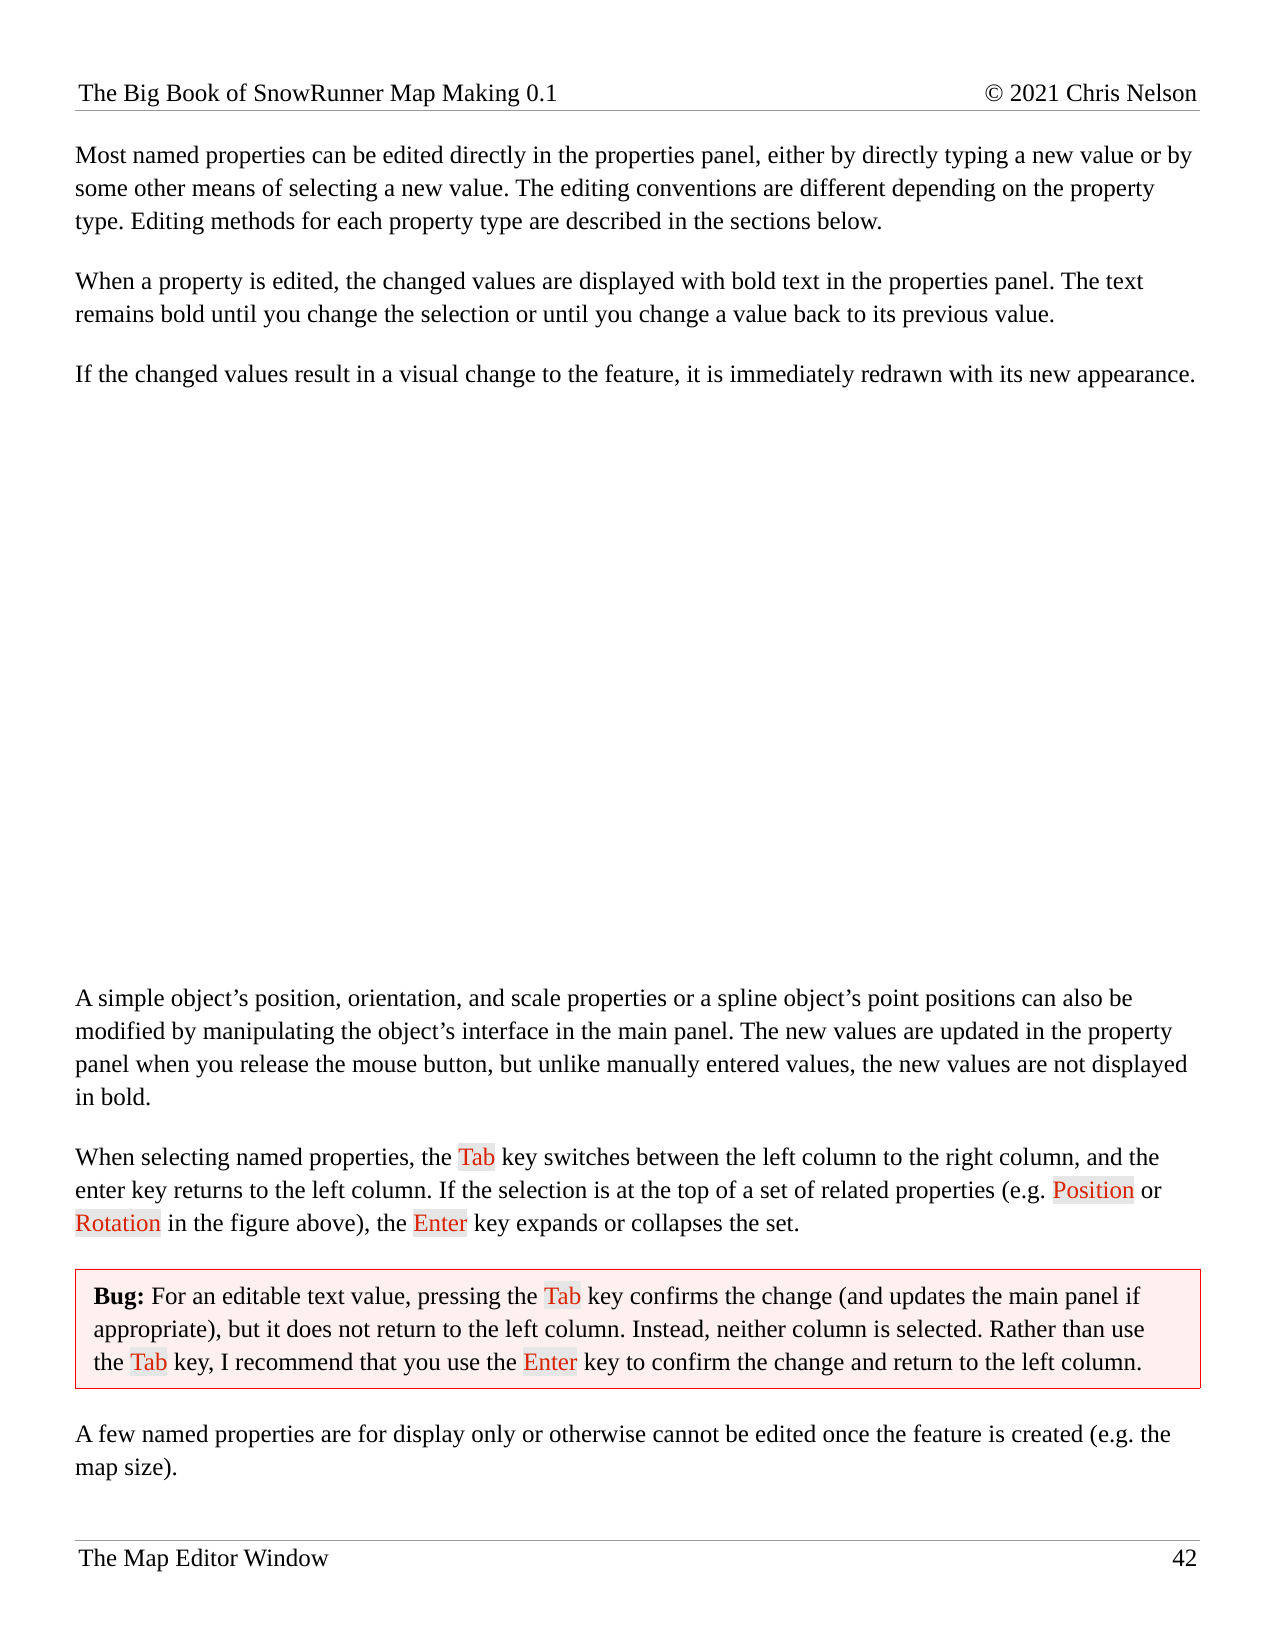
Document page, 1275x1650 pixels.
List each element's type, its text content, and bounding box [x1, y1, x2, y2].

text If the changed values result in a visual change to the feature, it is immediately redrawn with its new appearance. [75, 359, 1200, 388]
text Most named properties can be edited directly in the properties panel, either by directly typing a new value or by some other means of selecting a new value. The editing conventions are different depending on the property type. Editing methods for each property type are described in the sections below. [75, 140, 1200, 235]
text A simple object’s position, orientation, and scale properties or a spline object’s point positions can also be modified by manipulating the object’s interface in the main panel. The new values are updated in the property panel when you release the mouse button, but unlike manually entered values, the new values are not displayed in bold. [75, 983, 1200, 1111]
text When selecting named properties, the Tab key switches between the left column to the right column, and the enter key returns to the left column. If the selection is at the top of a set of related properties (e.g. Position or Rotation in the figure above), the Enter key expands or collapses the set. [75, 1142, 1200, 1237]
text When a property is edited, the changed values are displayed with bold text in the properties panel. The text remains bold until you change the selection or until you change a value back to its previous value. [75, 266, 1200, 328]
text A few named properties are for display only or otherwise cannot be edited once the feature is created (e.g. the map size). [75, 1419, 1200, 1481]
list For an editable text value, pressing the Tab key confirms the change (and updates the main panel if appropriate), but it does not return to the left column. Instead, neither column is selected. Rather than use the Tab key, I recommend that you use the Enter key to confirm the change and return to the left column. [76, 1270, 1200, 1388]
